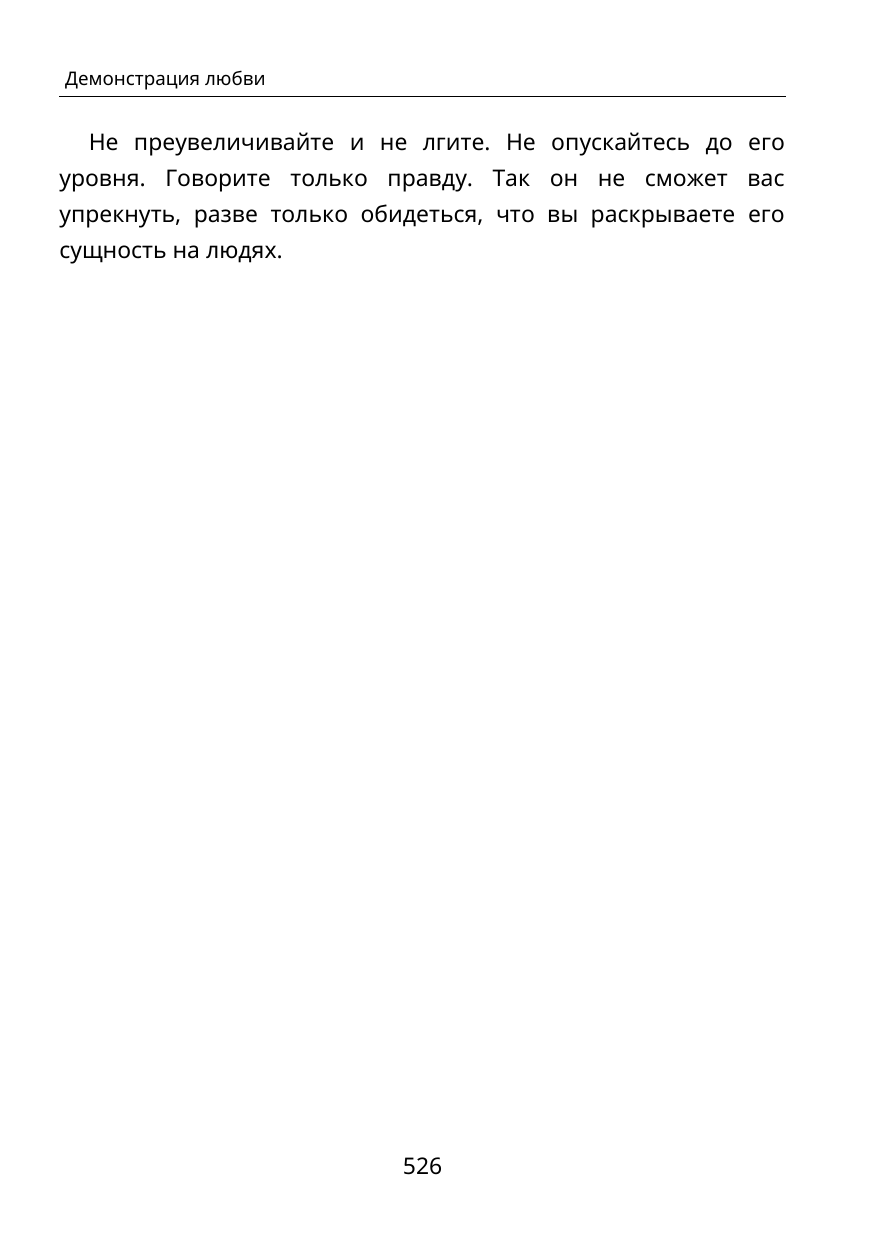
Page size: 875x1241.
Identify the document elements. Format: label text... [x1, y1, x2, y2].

text Не преувеличивайте и не лгите. Не опускайтесь до его уровня. Говорите только правду. Так он не сможет вас упрекнуть, разве только обидеться, что вы раскрываете его сущность на людях. [59, 126, 786, 265]
